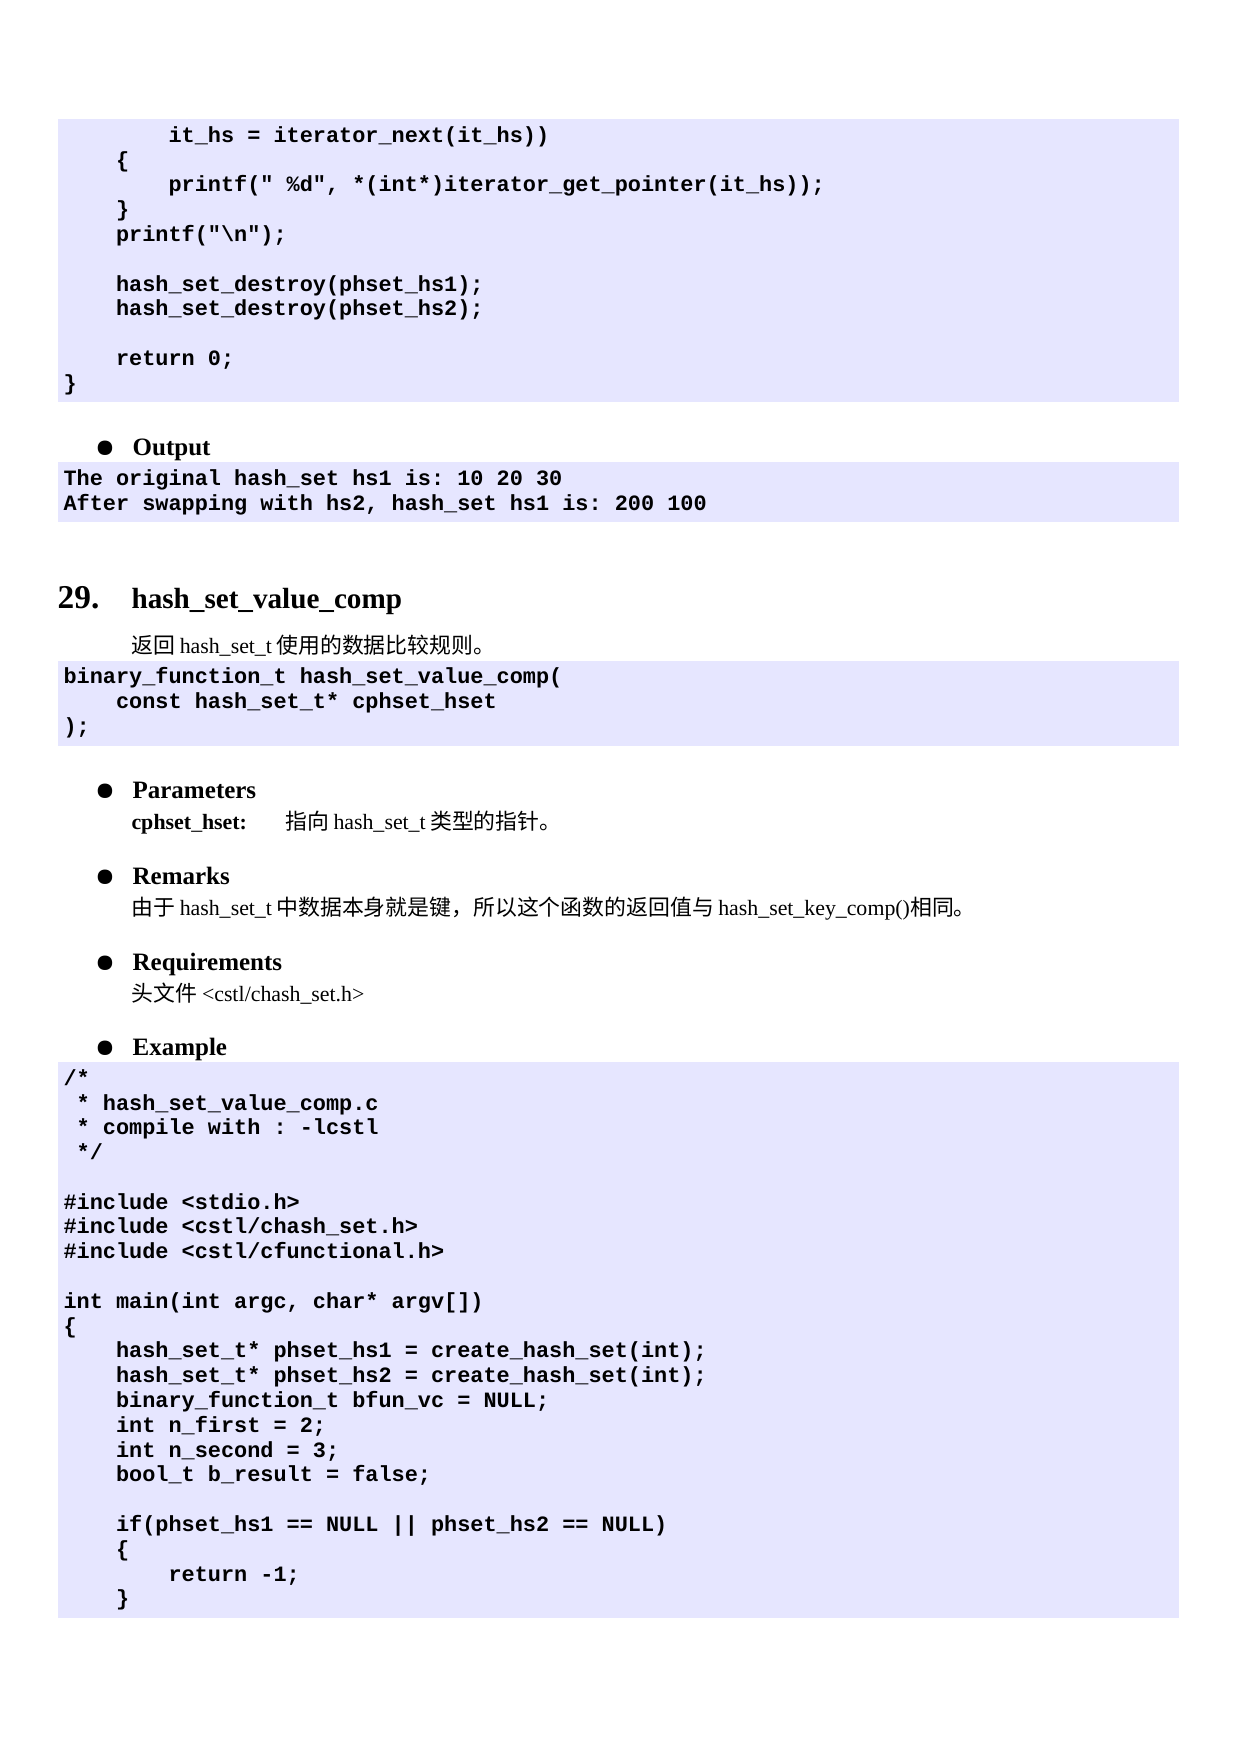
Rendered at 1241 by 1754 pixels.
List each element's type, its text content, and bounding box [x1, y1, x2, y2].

table_header binary_function_t hash_set_value_comp( const hash_set_t* cphset_hset ); [58, 661, 1179, 746]
text cphset_hset: 指向hash_set_t类型的指针。 [57, 804, 1179, 836]
list Output [95, 432, 1179, 461]
text 由于hash_set_t中数据本身就是键，所以这个函数的返回值与hash_set_key_comp()相同。 [57, 890, 1179, 922]
list Parameters [95, 776, 1179, 804]
table_header it_hs = iterator_next(it_hs)) { printf(" %d", *(int*)iterator_get_pointer(it_hs)); } printf("\n"); hash_set_destroy(phset_hs1); hash_set_destroy(phset_hs2); return 0; } [58, 119, 1179, 402]
subtitle hash_set_value_comp [57, 577, 1179, 615]
list Remarks [95, 861, 1179, 890]
table_header The original hash_set hs1 is: 10 20 30 After swapping with hs2, hash_set hs1 is: 200 100 [58, 462, 1179, 522]
list Requirements [95, 947, 1179, 976]
list Example [95, 1032, 1179, 1061]
table_header /* * hash_set_value_comp.c * compile with : -lcstl */ #include <stdio.h> #include <cstl/chash_set.h> #include <cstl/cfunctional.h> int main(int argc, char* argv[]) { hash_set_t* phset_hs1 = create_hash_set(int); hash_set_t* phset_hs2 = create_hash_set(int); binary_function_t bfun_vc = NULL; int n_first = 2; int n_second = 3; bool_t b_result = false; if(phset_hs1 == NULL || phset_hs2 == NULL) { return -1; } [58, 1062, 1179, 1618]
text 头文件 <cstl/chash_set.h> [57, 976, 1179, 1007]
text 返回hash_set_t使用的数据比较规则。 [57, 628, 1179, 660]
